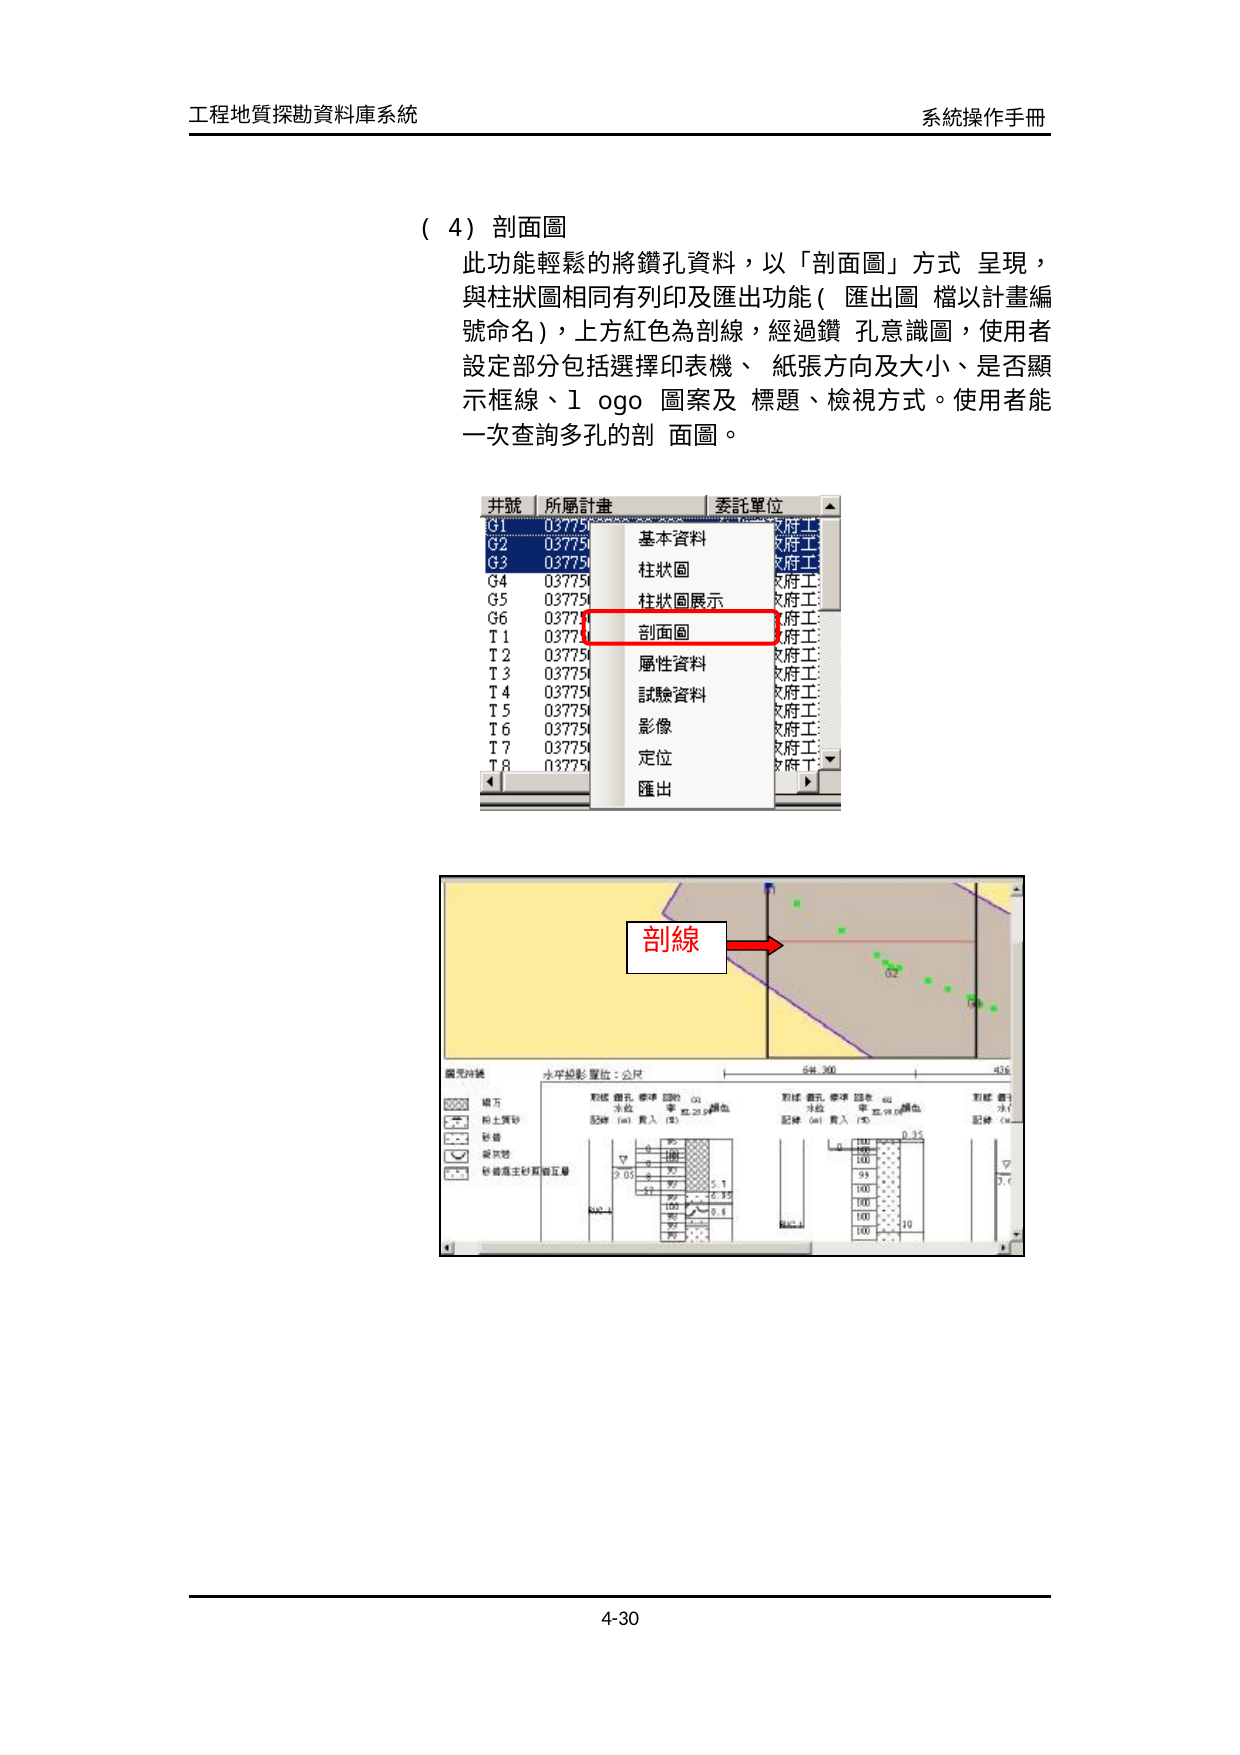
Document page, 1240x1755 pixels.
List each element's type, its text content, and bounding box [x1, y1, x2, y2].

picture [441, 877, 1023, 1255]
text ( 4) 剖面圖 [418, 205, 1064, 244]
picture [480, 495, 841, 811]
text 此功能輕鬆的將鑽孔資料，以「剖面圖」方式 呈現，與柱狀圖相同有列印及匯出功能( 匯出圖 檔以計畫編號命名)，上方紅色為剖線，經過鑽 孔意識圖，使用者設定部分包括選擇印表機、 紙張方向及大小、是否顯示框線、l ogo 圖案及 標題、檢視方式。使用者能一次查詢多孔的剖 面圖。 [462, 244, 1053, 451]
